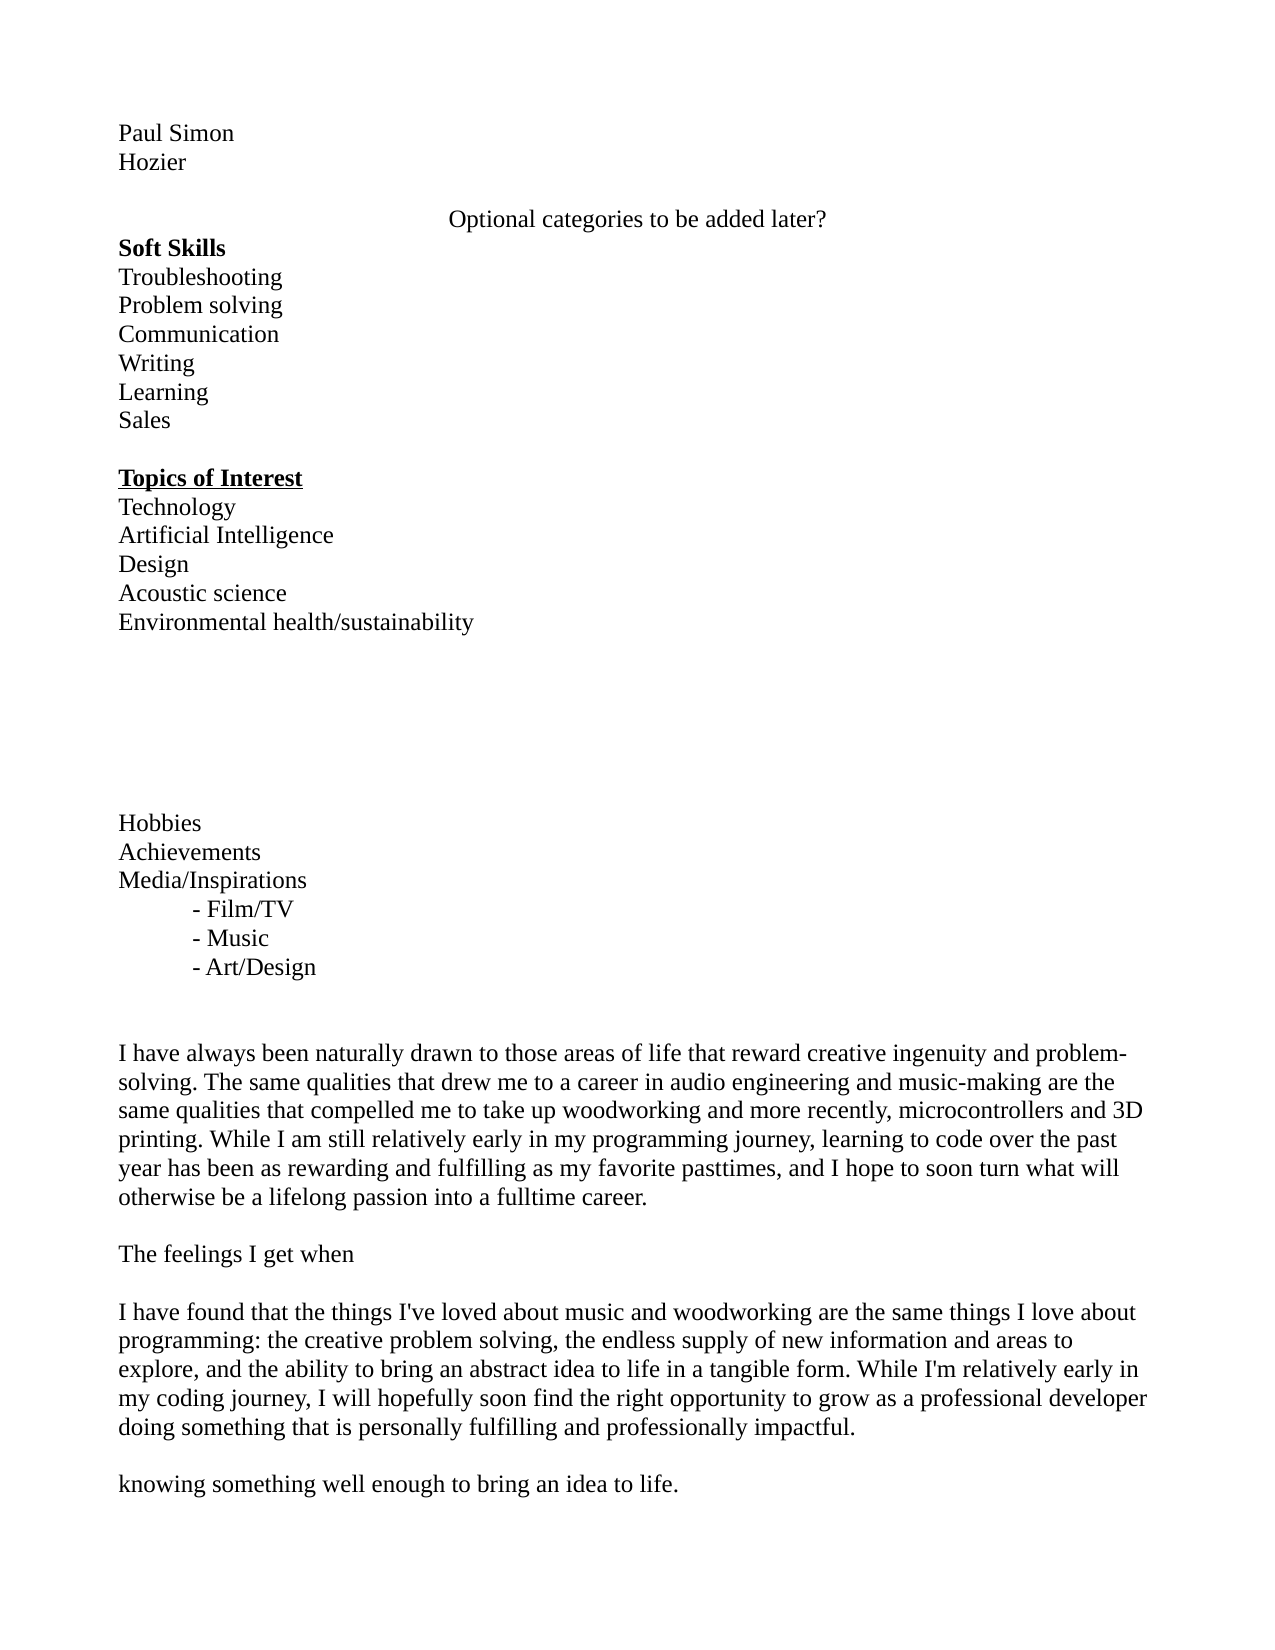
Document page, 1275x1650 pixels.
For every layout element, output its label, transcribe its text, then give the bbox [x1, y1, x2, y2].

text - Music [118, 923, 1157, 952]
text I have always been naturally drawn to those areas of life that reward creative ingenuity and problem-solving. The same qualities that drew me to a career in audio engineering and music-making are the same qualities that compelled me to take up woodworking and more recently, microcontrollers and 3D printing. While I am still relatively early in my programming journey, learning to code over the past year has been as rewarding and fulfilling as my favorite pasttimes, and I hope to soon turn what will otherwise be a lifelong passion into a fulltime career. [118, 1038, 1157, 1211]
text Hobbies [118, 808, 1157, 837]
text Technology [118, 492, 1157, 521]
text Design [118, 549, 1157, 578]
text Problem solving [118, 291, 1157, 319]
text Environmental health/sustainability [118, 607, 1157, 636]
text I have found that the things I've loved about music and woodworking are the same things I love about programming: the creative problem solving, the endless supply of new information and areas to explore, and the ability to bring an abstract idea to life in a tangible form. While I'm relatively early in my coding journey, I will hopefully soon find the right opportunity to grow as a professional developer doing something that is personally fulfilling and professionally impactful. [118, 1297, 1157, 1441]
text Soft Skills [118, 233, 1157, 262]
text - Film/TV [118, 894, 1157, 923]
text Optional categories to be added later? [118, 204, 1157, 233]
text Learning [118, 377, 1157, 406]
text Writing [118, 348, 1157, 377]
text Media/Inspirations [118, 866, 1157, 894]
text Artificial Intelligence [118, 521, 1157, 549]
text - Art/Design [118, 952, 1157, 981]
text Communication [118, 319, 1157, 348]
text The feelings I get when [118, 1239, 1157, 1268]
text Acoustic science [118, 578, 1157, 607]
text Hozier [118, 147, 1157, 176]
text Achievements [118, 837, 1157, 866]
text Troubleshooting [118, 262, 1157, 291]
text Sales [118, 406, 1157, 434]
text Paul Simon [118, 118, 1157, 147]
text Topics of Interest [118, 463, 1157, 492]
text knowing something well enough to bring an idea to life. [118, 1469, 1157, 1498]
